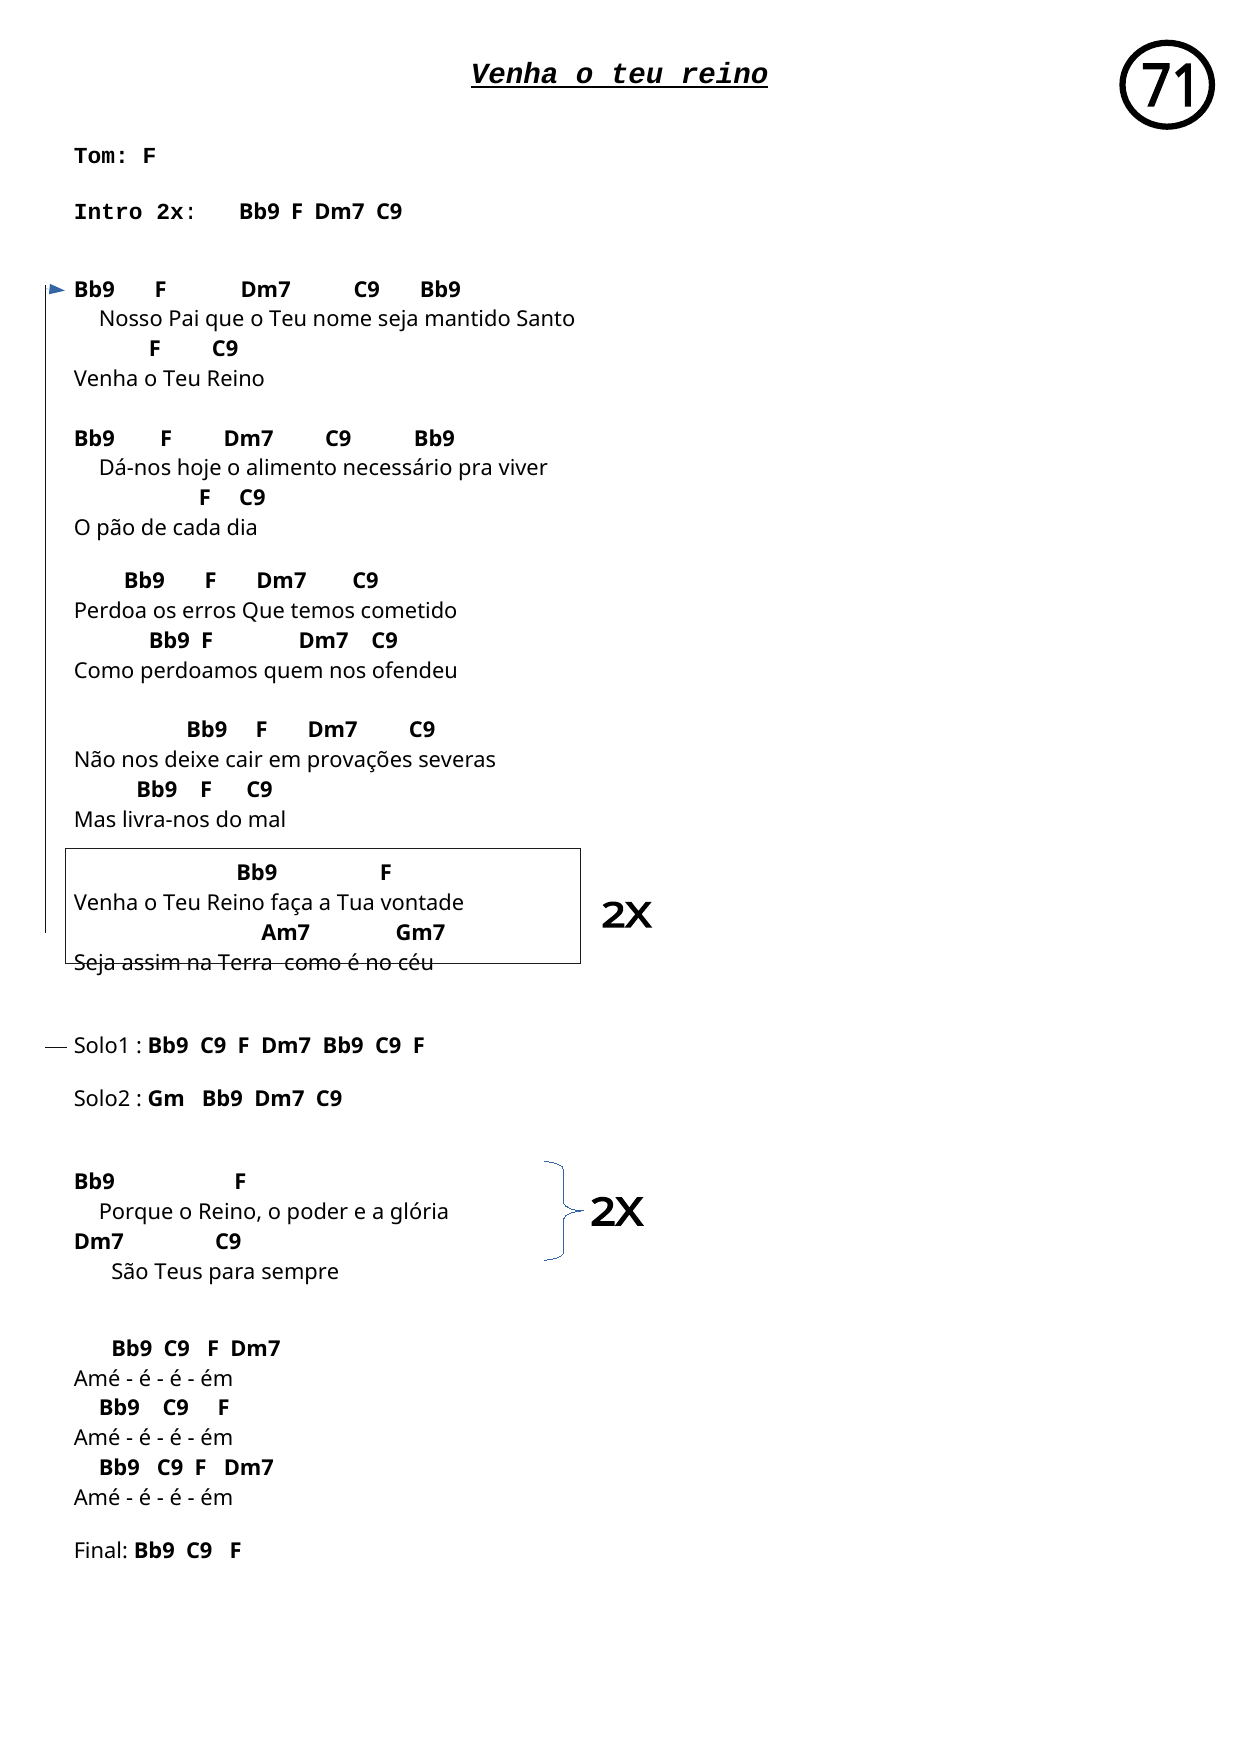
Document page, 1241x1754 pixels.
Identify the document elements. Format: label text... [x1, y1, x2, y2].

text Solo2 : Gm Bb9 Dm7 C9 [73, 1083, 1165, 1113]
text Amé - é - é - ém [73, 1363, 1165, 1392]
text Bb9 F Dm7 C9 [73, 565, 1165, 595]
text São Teus para sempre [73, 1256, 1165, 1286]
text Bb9 F Dm7 C9 Bb9 [73, 273, 1165, 303]
text Bb9 F Dm7 C9 [73, 714, 1165, 744]
text Bb9 C9 F [73, 1392, 1165, 1422]
text Solo1 : Bb9 C9 F Dm7 Bb9 C9 F [73, 1030, 1165, 1059]
text Dá-nos hoje o alimento necessário pra viver [73, 452, 1165, 482]
text F C9 [73, 482, 1165, 512]
text O pão de cada dia [73, 512, 1165, 542]
text Porque o Reino, o poder e a glória [73, 1196, 607, 1226]
text Nosso Pai que o Teu nome seja mantido Santo [73, 303, 1165, 333]
text Bb9 C9 F Dm7 [73, 1452, 1165, 1482]
text Bb9 C9 F Dm7 [73, 1333, 1165, 1363]
text Dm7 C9 [73, 1226, 1165, 1256]
text Venha o Teu Reino faça a Tua vontade [73, 887, 580, 917]
text Tom: F [73, 144, 1165, 170]
text [581, 917, 1165, 946]
text Final: Bb9 C9 F [73, 1535, 1165, 1565]
text F C9 [73, 333, 1165, 363]
text Amé - é - é - ém [73, 1422, 1165, 1452]
text [1126, 59, 1165, 92]
text [581, 887, 1165, 917]
text Perdoa os erros Que temos cometido [73, 595, 1165, 625]
text Am7 Gm7 [73, 917, 580, 946]
text Bb9 F [73, 857, 580, 887]
text Como perdoamos quem nos ofendeu [73, 655, 1165, 684]
text Bb9 F Dm7 C9 Bb9 [73, 422, 1165, 452]
text Bb9 F Dm7 C9 [73, 625, 1165, 655]
text Venha o teu reino [73, 59, 1127, 92]
text Venha o Teu Reino [73, 363, 1165, 393]
text Bb9 F C9 [73, 774, 1165, 804]
text [581, 857, 1165, 887]
text Seja assim na Terra como é no céu [73, 946, 1165, 976]
text Amé - é - é - ém [73, 1482, 1165, 1512]
text Mas livra-nos do mal [73, 804, 1165, 833]
text [601, 1196, 1165, 1226]
text Intro 2x: Bb9 F Dm7 C9 [73, 196, 1165, 226]
text Bb9 F [73, 1166, 1165, 1196]
text Não nos deixe cair em provações severas [73, 744, 1165, 774]
